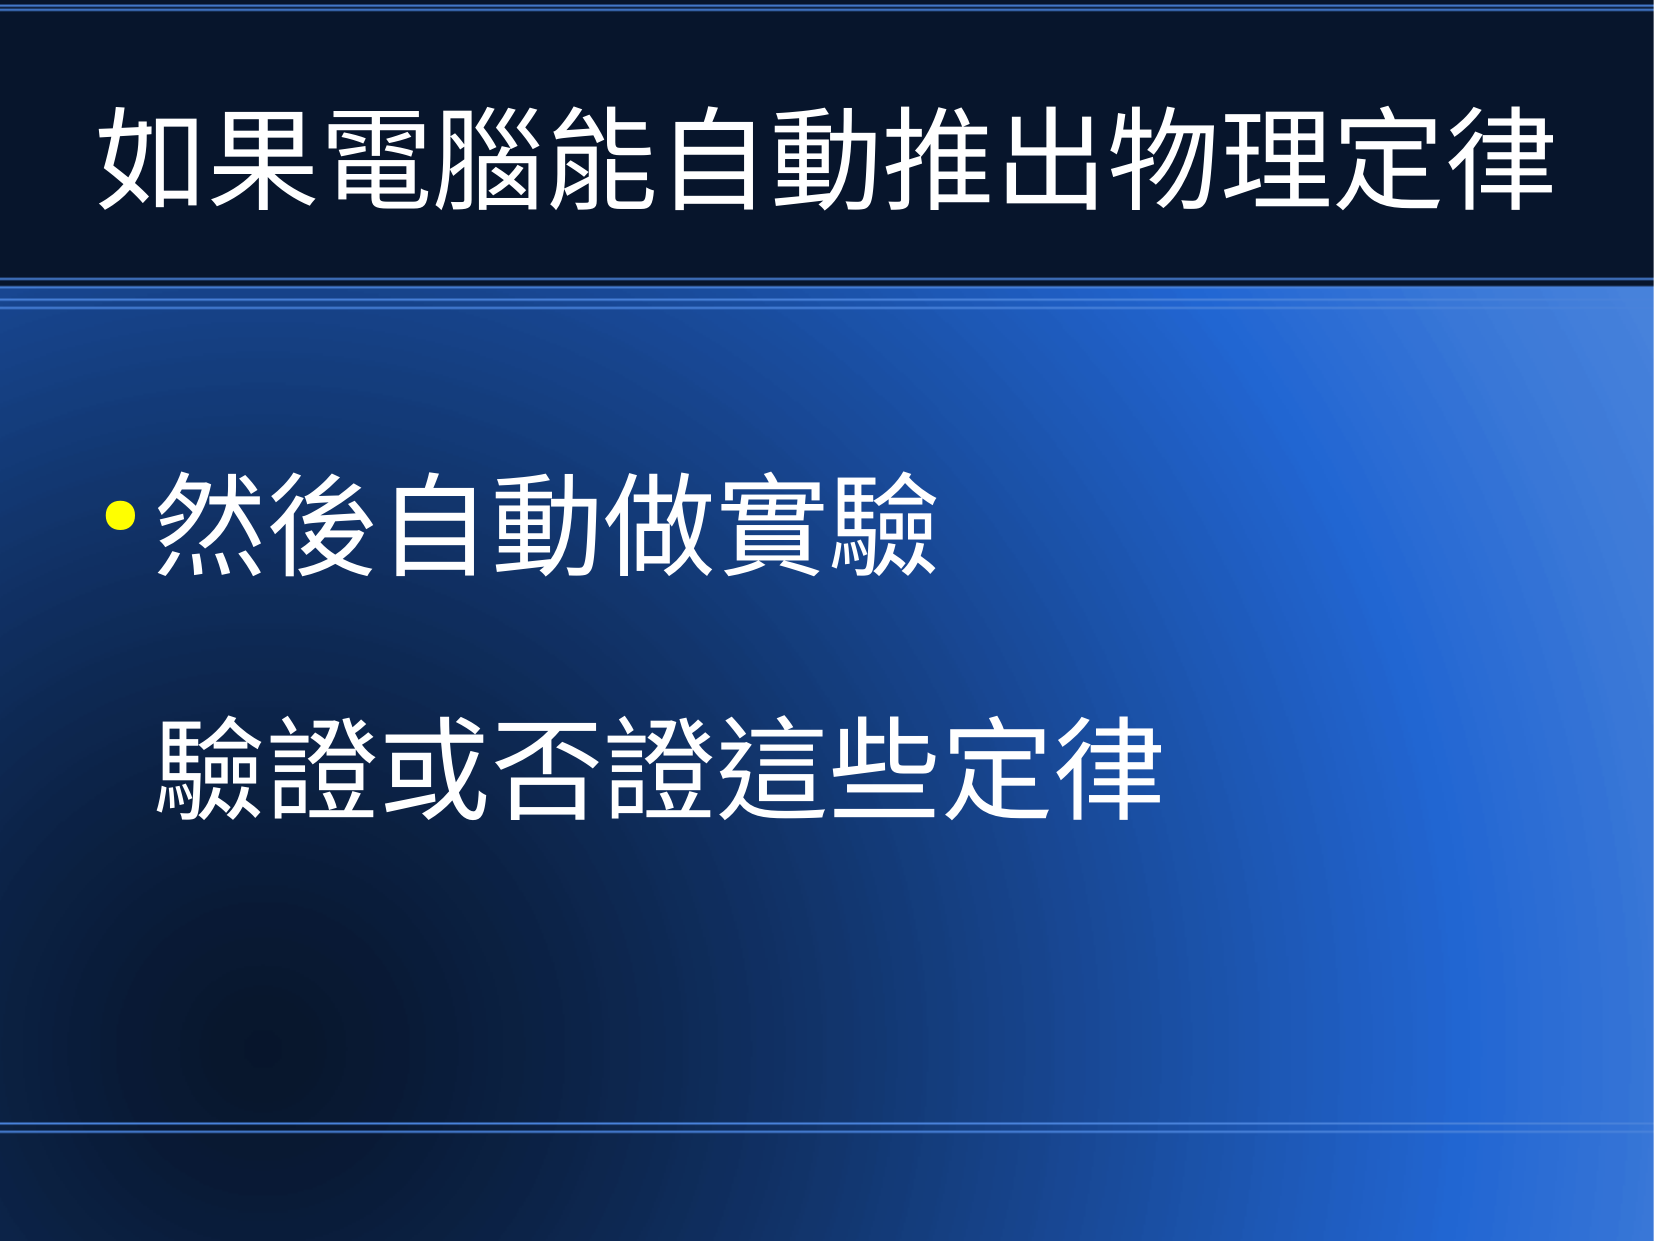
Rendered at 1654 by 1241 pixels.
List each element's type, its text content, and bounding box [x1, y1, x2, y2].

picture [0, 0, 1654, 1241]
title 如果電腦能自動推出物理定律 [82, 49, 1571, 257]
list 然後自動做實驗 驗證或否證這些定律 [82, 355, 1571, 1241]
